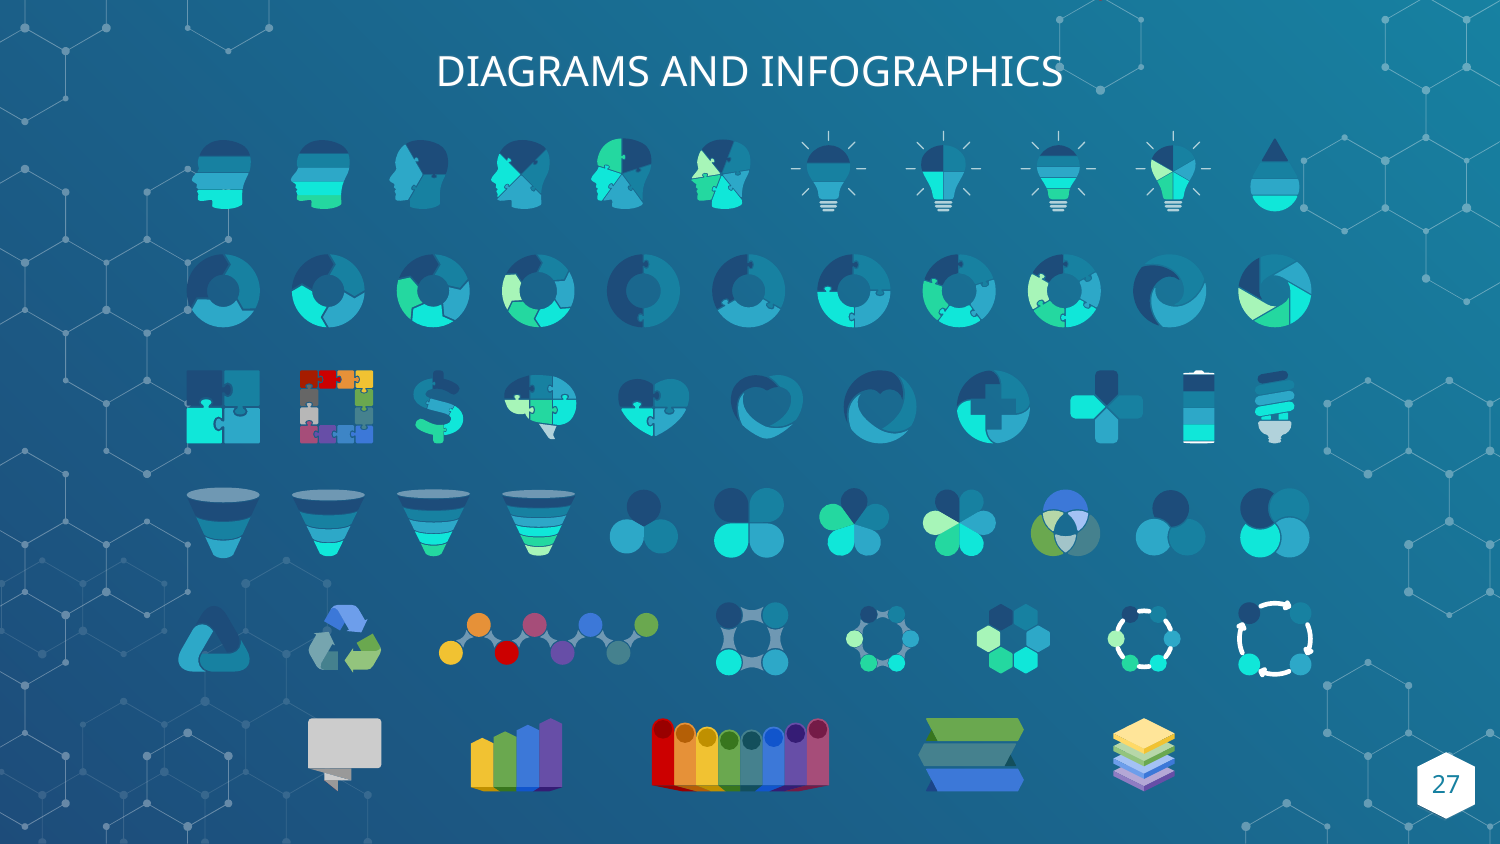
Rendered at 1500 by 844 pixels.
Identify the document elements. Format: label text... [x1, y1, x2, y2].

text_box [308, 631, 338, 670]
text_box [1070, 370, 1143, 444]
text_box [186, 487, 260, 559]
text_box [1036, 145, 1080, 200]
text_box [1077, 141, 1086, 150]
title DIAGRAMS AND INFOGRAPHICS [140, 40, 1360, 106]
text_box [413, 370, 464, 444]
text_box [1077, 188, 1086, 196]
text_box [848, 141, 856, 150]
text_box [1027, 254, 1101, 328]
text_box [921, 145, 966, 200]
text_box [926, 768, 1024, 792]
text_box [502, 489, 576, 556]
text_box [651, 718, 830, 792]
text_box [1121, 654, 1139, 672]
text_box [976, 604, 1013, 674]
text_box [1146, 188, 1154, 196]
text_box [1254, 370, 1295, 444]
text_box [591, 138, 652, 209]
text_box [1121, 605, 1139, 624]
text_box [300, 370, 374, 444]
text_box [344, 633, 382, 673]
text_box [504, 374, 577, 440]
text_box [1149, 654, 1167, 672]
text_box [1135, 490, 1206, 556]
text_box [618, 378, 690, 437]
text_box [470, 718, 563, 792]
text_box [178, 605, 250, 672]
text_box [1030, 489, 1101, 557]
slide_number [1417, 752, 1475, 819]
text_box [606, 254, 680, 328]
text_box [801, 141, 809, 150]
text_box [1014, 604, 1050, 674]
text_box [819, 488, 890, 556]
text_box [848, 188, 856, 196]
text_box [396, 254, 470, 328]
text_box [1164, 201, 1183, 212]
text_box [801, 188, 810, 196]
text_box [1150, 145, 1196, 200]
text_box [806, 145, 851, 200]
text_box [1192, 141, 1201, 150]
text_box [1113, 718, 1175, 792]
text_box [1240, 488, 1310, 558]
text_box [1146, 141, 1154, 150]
text_box [389, 140, 449, 209]
text_box [1192, 188, 1201, 196]
text_box [1183, 370, 1215, 444]
text_box [291, 489, 365, 557]
text_box [712, 254, 786, 328]
text_box [1238, 254, 1312, 328]
text_box [730, 375, 803, 439]
text_box [845, 605, 920, 672]
text_box [1238, 653, 1261, 676]
text_box [1031, 188, 1039, 196]
text_box [1163, 630, 1181, 648]
text_box [1289, 602, 1312, 625]
text_box [491, 139, 550, 209]
text_box [918, 743, 1017, 767]
text_box [502, 254, 575, 328]
text_box [922, 489, 996, 557]
text_box [926, 718, 1024, 742]
text_box [916, 141, 924, 150]
text_box [609, 489, 678, 554]
text_box [324, 604, 368, 633]
text_box [191, 140, 251, 209]
text_box [186, 254, 260, 328]
text_box [817, 254, 891, 328]
text_box [1049, 201, 1068, 212]
text_box [438, 612, 659, 665]
text_box [963, 188, 971, 196]
text_box [843, 370, 917, 444]
text_box [1238, 602, 1261, 625]
text_box [1031, 141, 1039, 150]
text_box [290, 140, 350, 209]
text_box [922, 254, 996, 328]
text_box [291, 254, 365, 328]
text_box [916, 188, 924, 196]
text_box [1250, 179, 1300, 212]
text_box [962, 141, 971, 150]
text_box [691, 139, 751, 209]
text_box [1107, 630, 1125, 648]
text_box [1252, 138, 1298, 178]
text_box [819, 201, 838, 212]
text_box [308, 718, 382, 792]
text_box [1133, 254, 1207, 328]
text_box [934, 201, 953, 212]
text_box [396, 489, 471, 557]
text_box [714, 487, 784, 558]
text_box [956, 370, 1030, 444]
text_box [715, 602, 789, 676]
text_box [186, 370, 260, 444]
text_box [1149, 605, 1167, 624]
text_box [1289, 653, 1312, 676]
